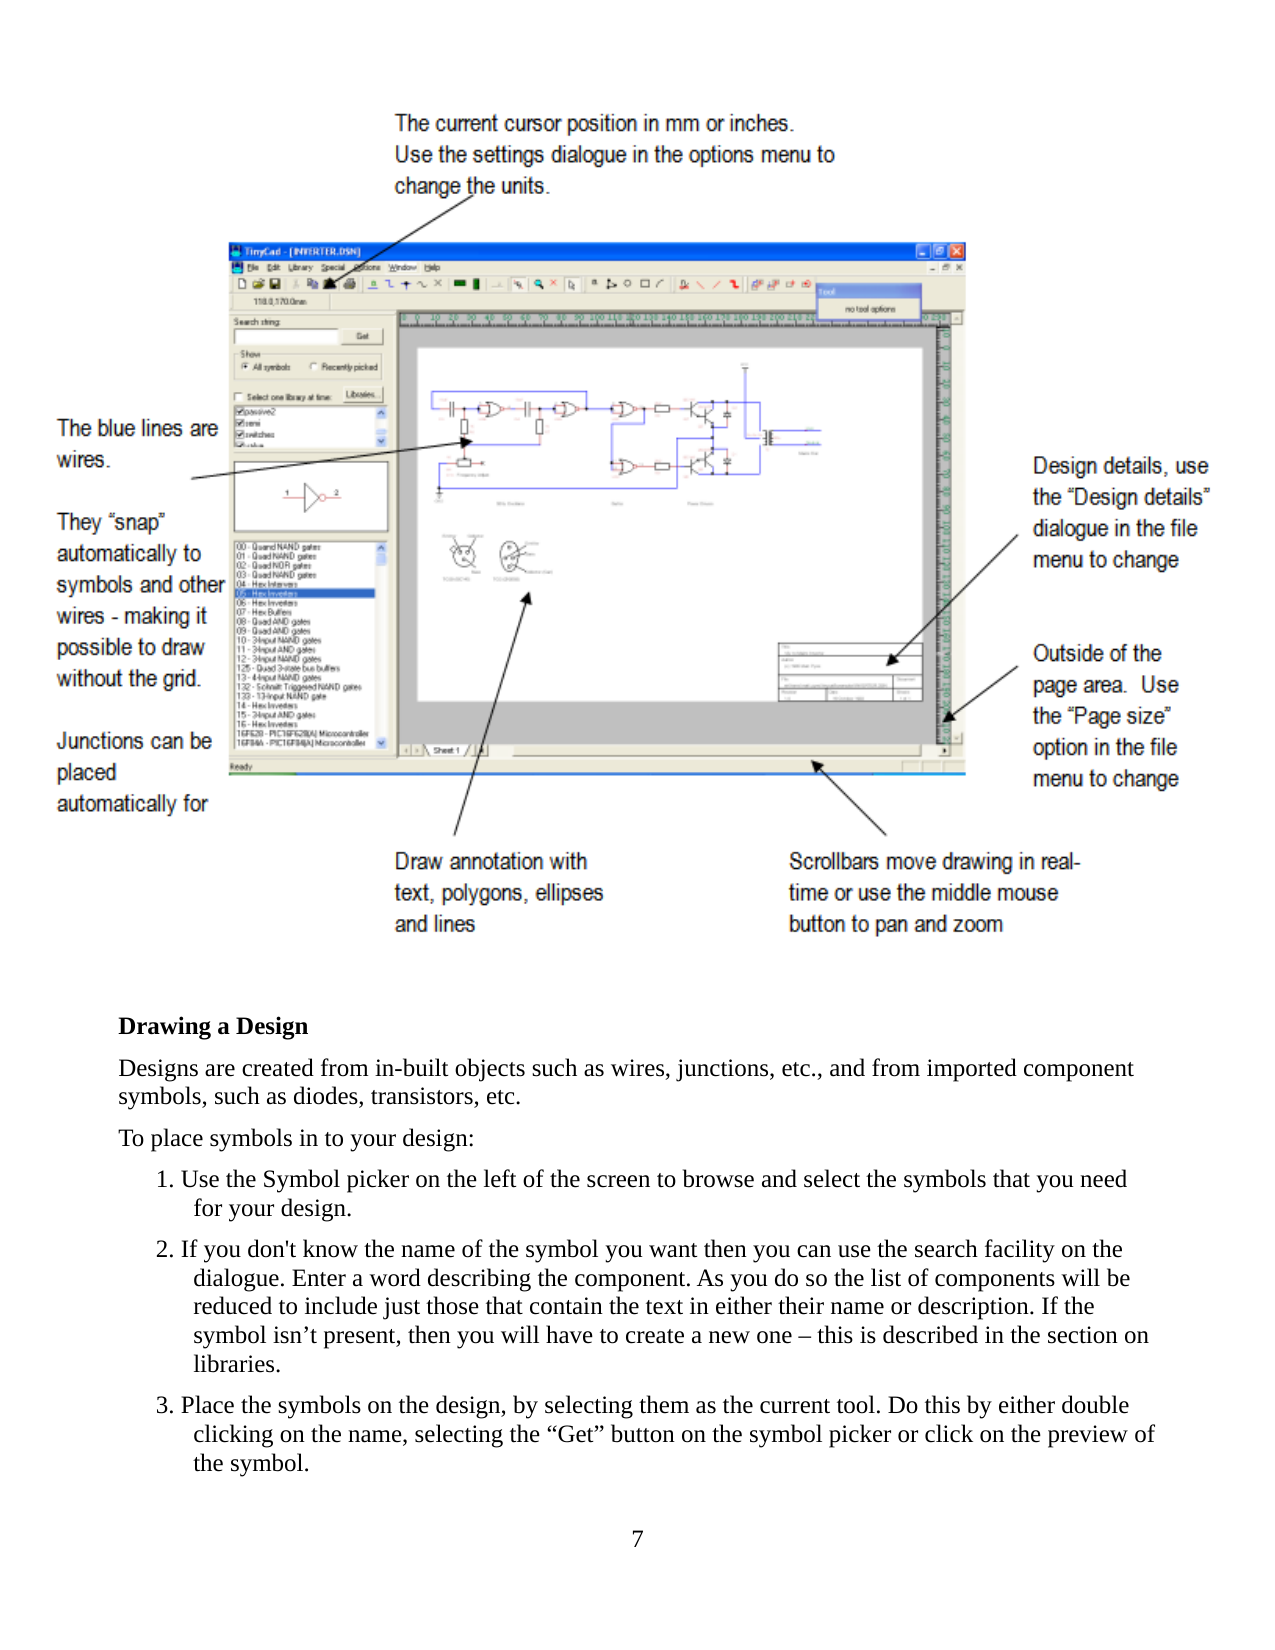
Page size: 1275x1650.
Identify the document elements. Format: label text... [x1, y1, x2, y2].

text 3. Place the symbols on the design, by selecting them as the current tool. Do this by either double clicking on the name, selecting the “Get” button on the symbol picker or click on the preview of the symbol. [156, 1390, 1157, 1476]
text 2. If you don't know the name of the symbol you want then you can use the search facility on the dialogue. Enter a word describing the component. As you do so the list of components will be reduced to include just those that contain the text in either their name or description. If the symbol isn’t present, then you will have to create a new one – this is described in the section on libraries. [156, 1234, 1157, 1378]
text 1. Use the Symbol picker on the left of the screen to browse and select the symbols that you need for your design. [156, 1164, 1157, 1221]
text Drawing a Design [118, 1011, 1157, 1040]
text Designs are created from in-built objects such as wires, junctions, etc., and from imported component symbols, such as diodes, transistors, etc. [118, 1053, 1157, 1110]
text To place symbols in to your design: [118, 1123, 1157, 1151]
